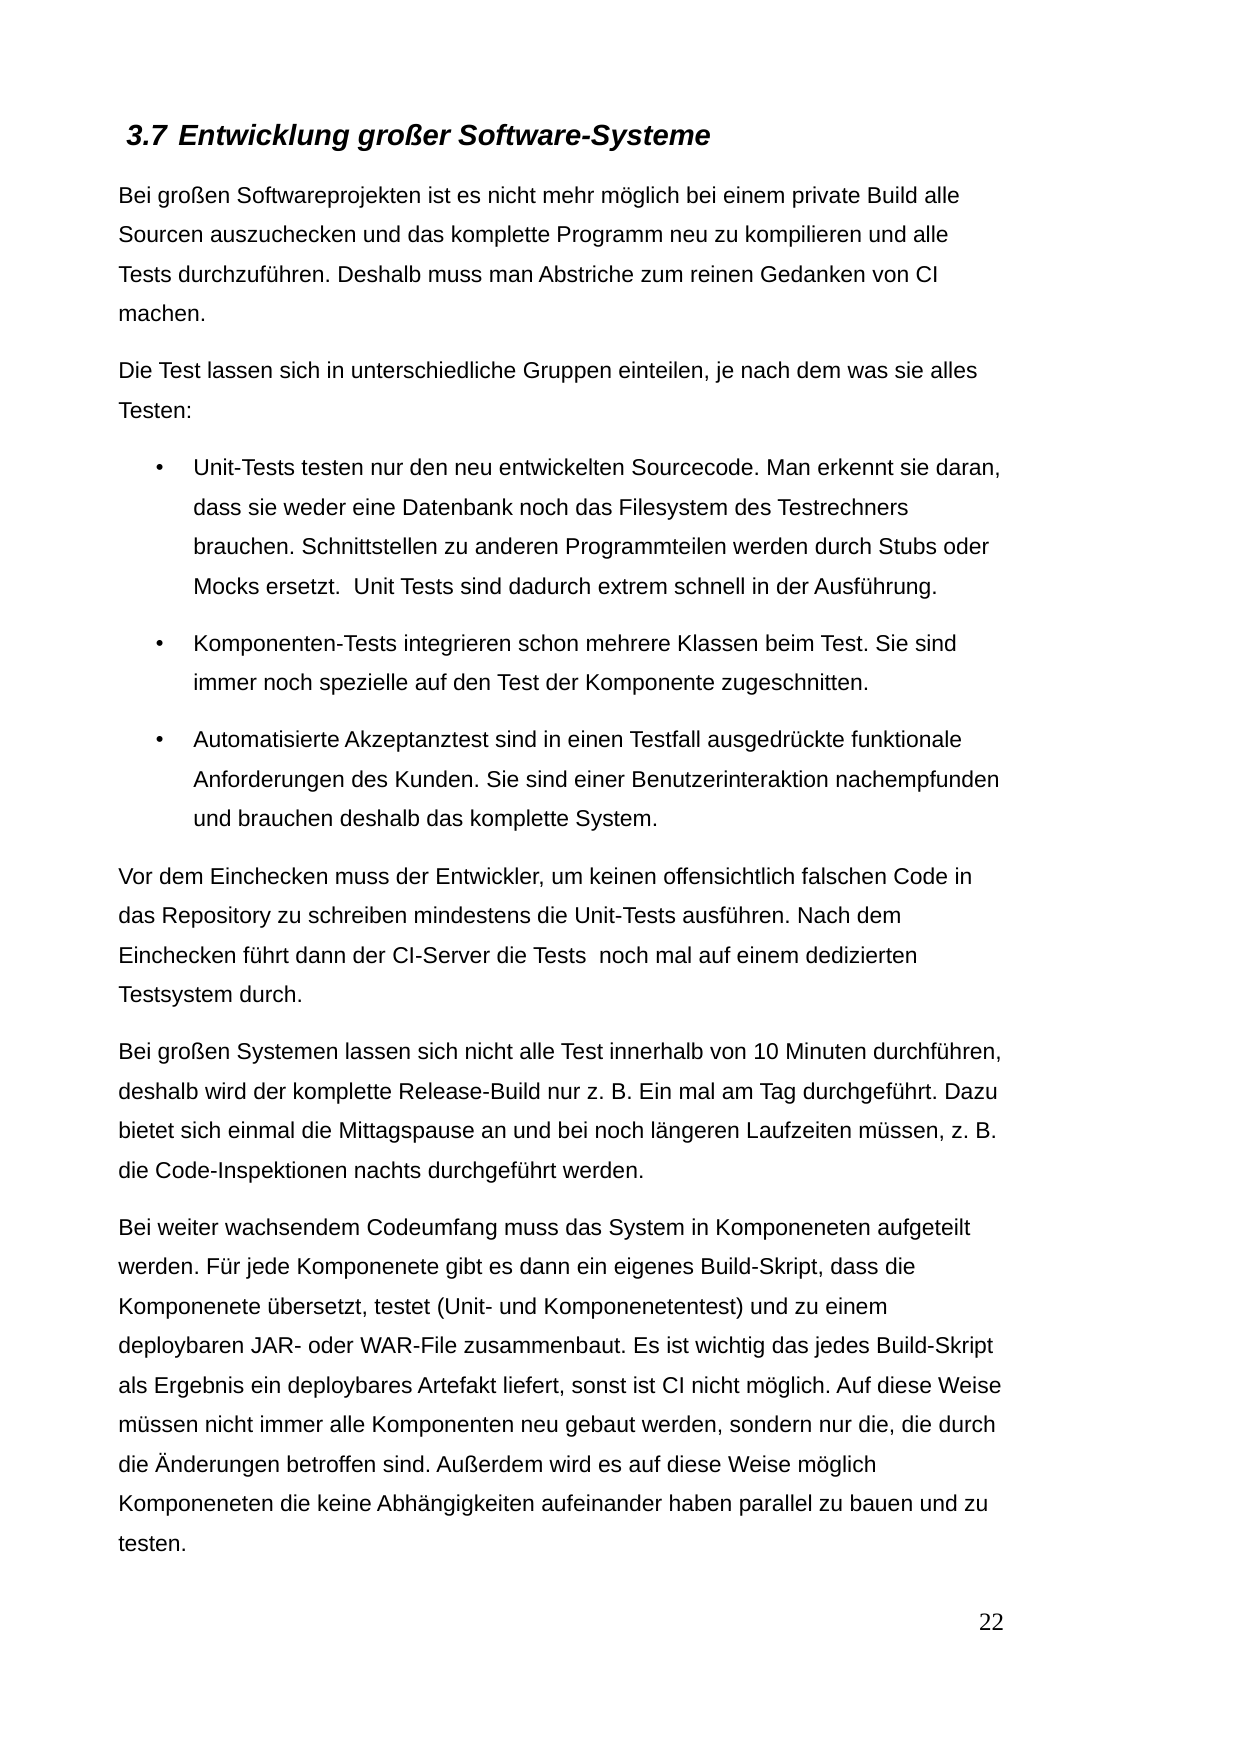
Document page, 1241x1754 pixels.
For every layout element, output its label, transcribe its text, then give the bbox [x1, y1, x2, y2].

subtitle Entwicklung großer Software-Systeme [118, 118, 1004, 152]
list Automatisierte Akzeptanztest sind in einen Testfall ausgedrückte funktionale Anforderungen des Kunden. Sie sind einer Benutzerinteraktion nachempfunden und brauchen deshalb das komplette System. [156, 726, 1004, 832]
text Bei großen Systemen lassen sich nicht alle Test innerhalb von 10 Minuten durchführen, deshalb wird der komplette Release-Build nur z. B. Ein mal am Tag durchgeführt. Dazu bietet sich einmal die Mittagspause an und bei noch längeren Laufzeiten müssen, z. B. die Code-Inspektionen nachts durchgeführt werden. [118, 1038, 1004, 1183]
text Die Test lassen sich in unterschiedliche Gruppen einteilen, je nach dem was sie alles Testen: [118, 357, 1004, 423]
text Bei großen Softwareprojekten ist es nicht mehr möglich bei einem private Build alle Sourcen auszuchecken und das komplette Programm neu zu kompilieren und alle Tests durchzuführen. Deshalb muss man Abstriche zum reinen Gedanken von CI machen. [118, 182, 1004, 327]
text Bei weiter wachsendem Codeumfang muss das System in Komponeneten aufgeteilt werden. Für jede Komponenete gibt es dann ein eigenes Build-Skript, dass die Komponenete übersetzt, testet (Unit- und Komponenetentest) und zu einem deploybaren JAR- oder WAR-File zusammenbaut. Es ist wichtig das jedes Build-Skript als Ergebnis ein deploybares Artefakt liefert, sonst ist CI nicht möglich. Auf diese Weise müssen nicht immer alle Komponenten neu gebaut werden, sondern nur die, die durch die Änderungen betroffen sind. Außerdem wird es auf diese Weise möglich Komponeneten die keine Abhängigkeiten aufeinander haben parallel zu bauen und zu testen. [118, 1214, 1004, 1556]
list Unit-Tests testen nur den neu entwickelten Sourcecode. Man erkennt sie daran, dass sie weder eine Datenbank noch das Filesystem des Testrechners brauchen. Schnittstellen zu anderen Programmteilen werden durch Stubs oder Mocks ersetzt. Unit Tests sind dadurch extrem schnell in der Ausführung. [156, 454, 1004, 599]
text Vor dem Einchecken muss der Entwickler, um keinen offensichtlich falschen Code in das Repository zu schreiben mindestens die Unit-Tests ausführen. Nach dem Einchecken führt dann der CI-Server die Tests noch mal auf einem dedizierten Testsystem durch. [118, 863, 1004, 1007]
list Komponenten-Tests integrieren schon mehrere Klassen beim Test. Sie sind immer noch spezielle auf den Test der Komponente zugeschnitten. [156, 630, 1004, 696]
